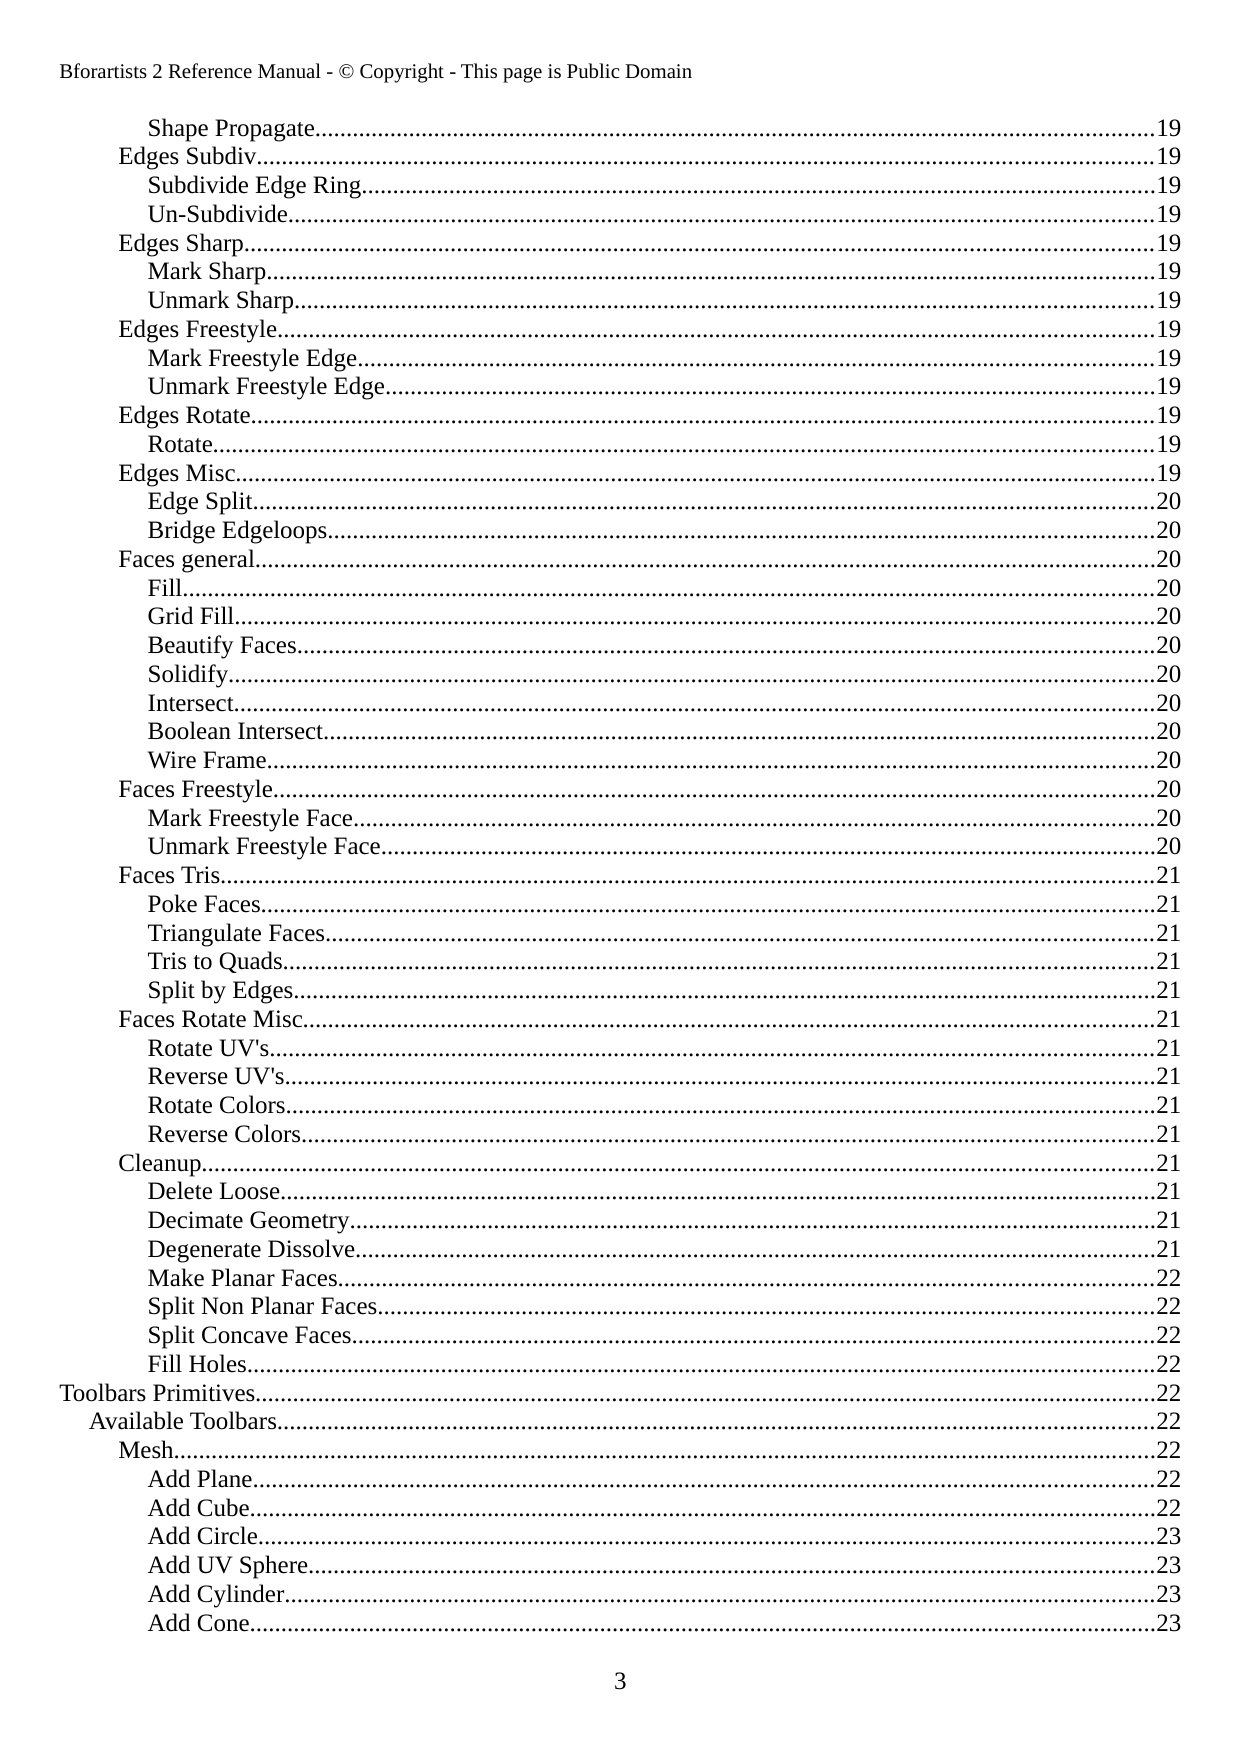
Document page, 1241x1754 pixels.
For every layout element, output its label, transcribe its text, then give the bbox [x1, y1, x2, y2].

text Beautify Faces 20 [147, 630, 1181, 659]
text Unmark Freestyle Face 20 [147, 831, 1181, 860]
text Faces general 20 [118, 544, 1181, 573]
text Edges Rotate 19 [118, 400, 1181, 429]
text Fill Holes 22 [147, 1349, 1181, 1378]
text Decimate Geometry 21 [147, 1205, 1181, 1234]
text Edges Freestyle 19 [118, 314, 1181, 343]
text Boolean Intersect 20 [147, 716, 1181, 745]
text Rotate UV's 21 [147, 1033, 1181, 1061]
text Make Planar Faces 22 [147, 1263, 1181, 1291]
text Split by Edges 21 [147, 975, 1181, 1004]
text Reverse Colors 21 [147, 1119, 1181, 1148]
text Un-Subdivide 19 [147, 199, 1181, 228]
text Split Non Planar Faces 22 [147, 1291, 1181, 1320]
text Add Cylinder 23 [147, 1579, 1181, 1608]
text Faces Rotate Misc 21 [118, 1004, 1181, 1033]
text Tris to Quads 21 [147, 946, 1181, 975]
text Wire Frame 20 [147, 745, 1181, 774]
text Mesh 22 [118, 1435, 1181, 1464]
text Unmark Sharp 19 [147, 285, 1181, 314]
text Bridge Edgeloops 20 [147, 515, 1181, 544]
text Edges Subdiv 19 [118, 141, 1181, 170]
text Mark Freestyle Edge 19 [147, 343, 1181, 371]
text Toolbars Primitives 22 [59, 1378, 1181, 1406]
text Cleanup 21 [118, 1148, 1181, 1176]
text Edges Sharp 19 [118, 228, 1181, 256]
text Unmark Freestyle Edge 19 [147, 371, 1181, 400]
text Edges Misc 19 [118, 458, 1181, 486]
text Reverse UV's 21 [147, 1061, 1181, 1090]
text Add Circle 23 [147, 1521, 1181, 1550]
text Add Cube 22 [147, 1493, 1181, 1521]
text Mark Sharp 19 [147, 256, 1181, 285]
text Degenerate Dissolve 21 [147, 1234, 1181, 1263]
text Solidify 20 [147, 659, 1181, 688]
text Split Concave Faces 22 [147, 1320, 1181, 1349]
text Add UV Sphere 23 [147, 1550, 1181, 1579]
text Fill 20 [147, 573, 1181, 601]
text Add Plane 22 [147, 1464, 1181, 1493]
text Rotate 19 [147, 429, 1181, 458]
text Grid Fill 20 [147, 601, 1181, 630]
text Available Toolbars 22 [88, 1406, 1181, 1435]
text Faces Tris 21 [118, 860, 1181, 889]
text Rotate Colors 21 [147, 1090, 1181, 1119]
text Faces Freestyle 20 [118, 774, 1181, 803]
text Subdivide Edge Ring 19 [147, 170, 1181, 199]
text Edge Split 20 [147, 486, 1181, 515]
text Add Cone 23 [147, 1608, 1181, 1636]
text Mark Freestyle Face 20 [147, 803, 1181, 831]
text Shape Propagate 19 [147, 113, 1181, 141]
text Delete Loose 21 [147, 1176, 1181, 1205]
text Triangulate Faces 21 [147, 918, 1181, 946]
text Poke Faces 21 [147, 889, 1181, 918]
text Intersect 20 [147, 688, 1181, 716]
